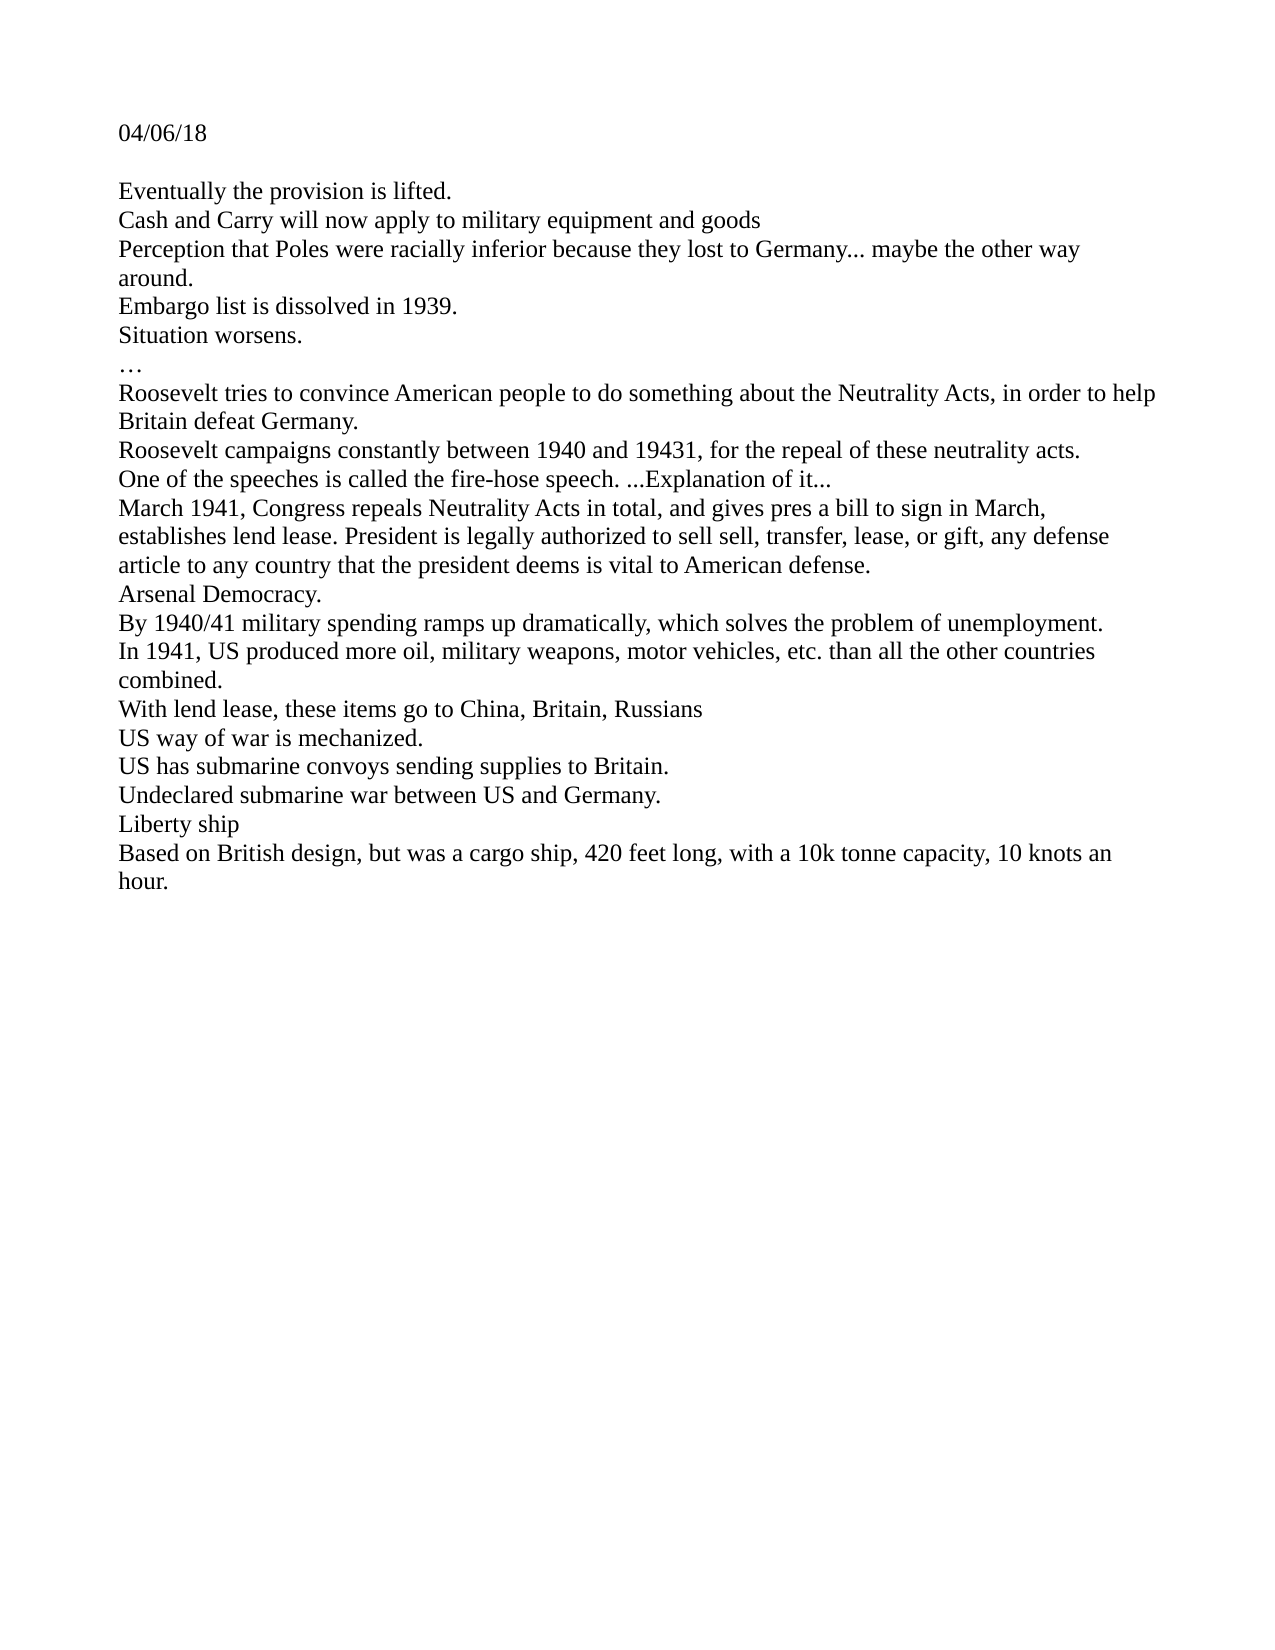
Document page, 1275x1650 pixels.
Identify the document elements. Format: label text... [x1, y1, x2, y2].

text … [118, 349, 1157, 378]
text US has submarine convoys sending supplies to Britain. [118, 751, 1157, 780]
text Embargo list is dissolved in 1939. [118, 291, 1157, 320]
text Based on British design, but was a cargo ship, 420 feet long, with a 10k tonne capacity, 10 knots an hour. [118, 838, 1157, 895]
text Undeclared submarine war between US and Germany. [118, 780, 1157, 809]
text Liberty ship [118, 809, 1157, 838]
text March 1941, Congress repeals Neutrality Acts in total, and gives pres a bill to sign in March, establishes lend lease. President is legally authorized to sell sell, transfer, lease, or gift, any defense article to any country that the president deems is vital to American defense. [118, 493, 1157, 579]
text In 1941, US produced more oil, military weapons, motor vehicles, etc. than all the other countries combined. [118, 636, 1157, 694]
text Cash and Carry will now apply to military equipment and goods [118, 205, 1157, 234]
text By 1940/41 military spending ramps up dramatically, which solves the problem of unemployment. [118, 608, 1157, 636]
text Perception that Poles were racially inferior because they lost to Germany... maybe the other way around. [118, 234, 1157, 291]
text US way of war is mechanized. [118, 723, 1157, 751]
text Roosevelt tries to convince American people to do something about the Neutrality Acts, in order to help Britain defeat Germany. [118, 378, 1157, 435]
text Situation worsens. [118, 320, 1157, 349]
text Roosevelt campaigns constantly between 1940 and 19431, for the repeal of these neutrality acts. [118, 435, 1157, 464]
text With lend lease, these items go to China, Britain, Russians [118, 694, 1157, 723]
text Eventually the provision is lifted. [118, 176, 1157, 205]
text One of the speeches is called the fire-hose speech. ...Explanation of it... [118, 464, 1157, 493]
text Arsenal Democracy. [118, 579, 1157, 608]
